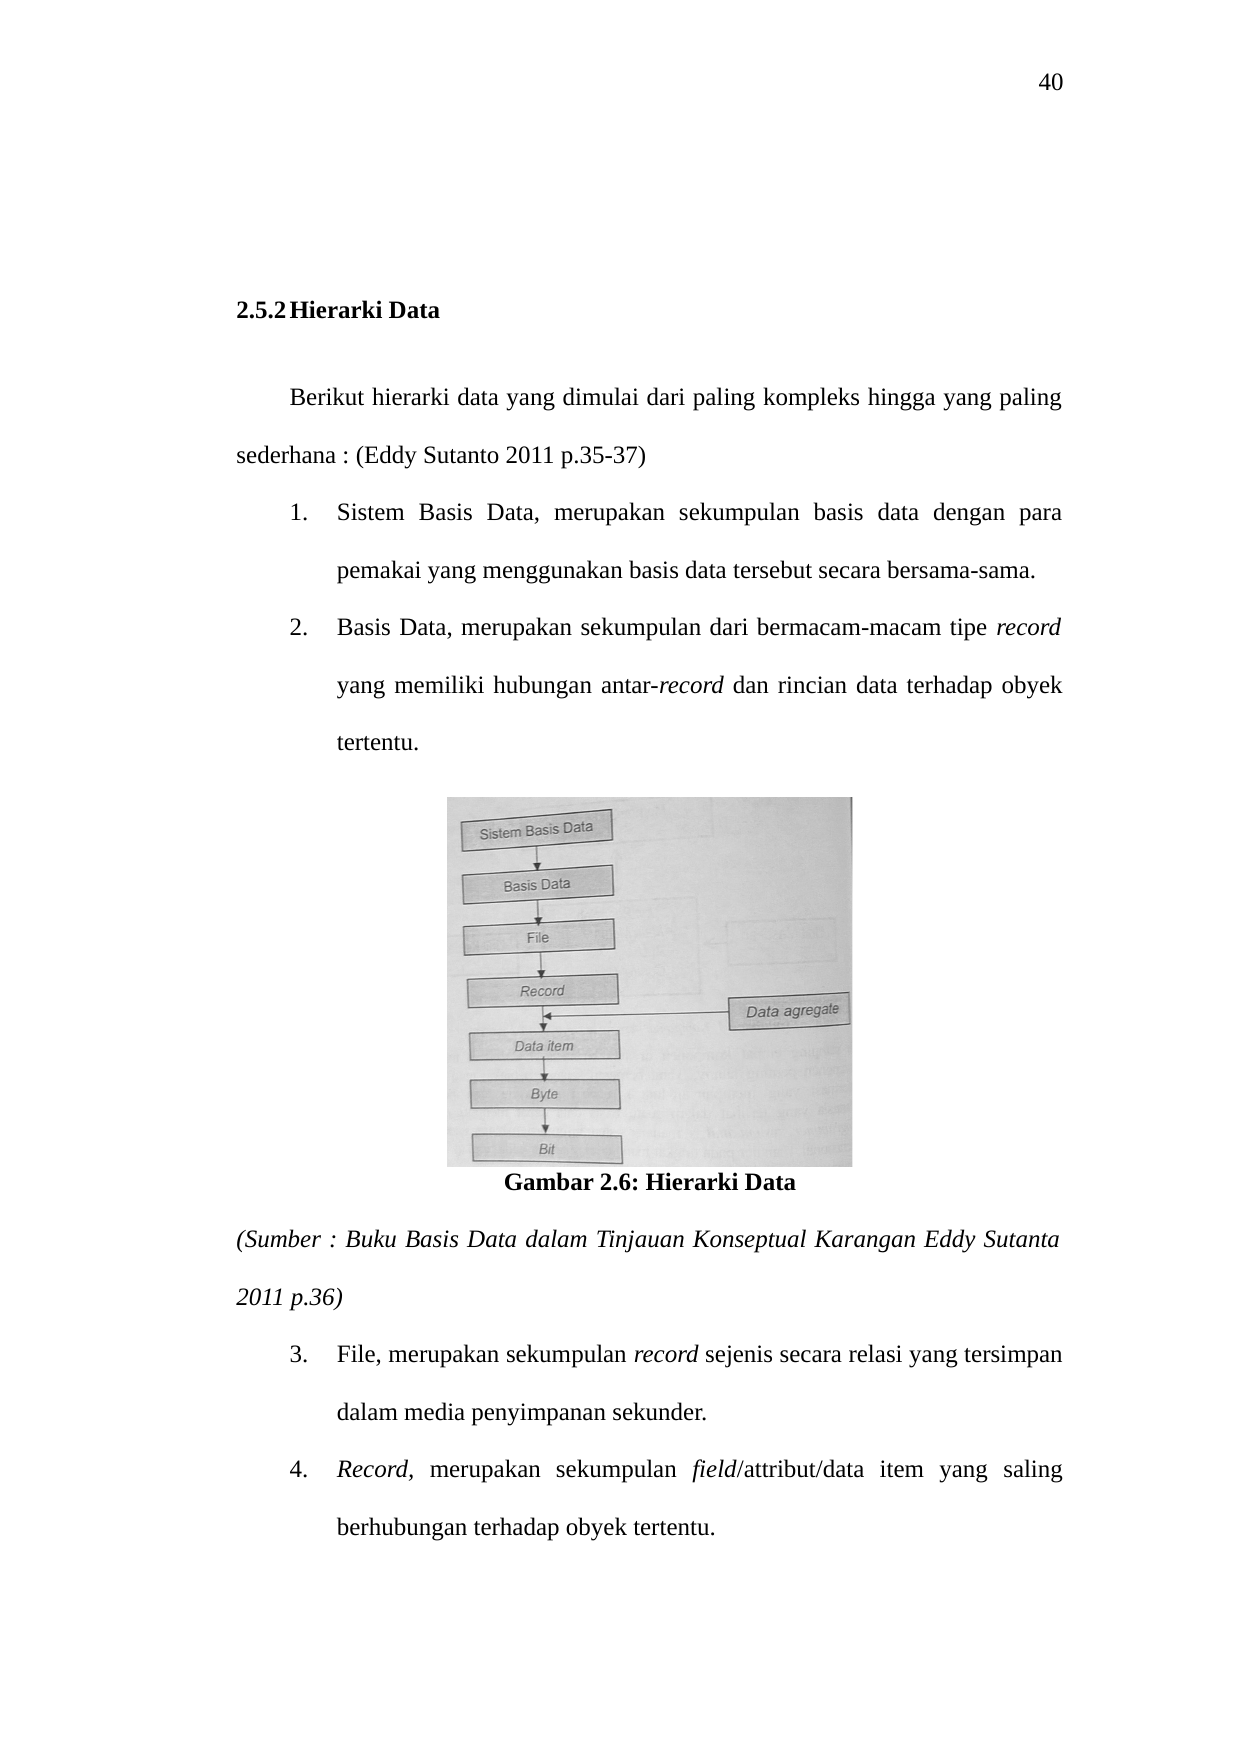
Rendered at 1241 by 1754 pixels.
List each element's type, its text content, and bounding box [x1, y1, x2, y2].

list Record, merupakan sekumpulan field/attribut/data item yang saling berhubungan terhadap obyek tertentu. [289, 1454, 1063, 1541]
list Basis Data, merupakan sekumpulan dari bermacam-macam tipe record yang memiliki hubungan antar-record dan rincian data terhadap obyek tertentu. [289, 612, 1063, 756]
list Sistem Basis Data, merupakan sekumpulan basis data dengan para pemakai yang menggunakan basis data tersebut secara bersama-sama. [289, 497, 1063, 583]
list File, merupakan sekumpulan record sejenis secara relasi yang tersimpan dalam media penyimpanan sekunder. [289, 1339, 1063, 1426]
text (Sumber : Buku Basis Data dalam Tinjauan Konseptual Karangan Eddy Sutanta 2011 p.36) [236, 785, 1063, 1311]
subtitle 2.5.2 Hierarki Data [236, 295, 1063, 324]
text Berikut hierarki data yang dimulai dari paling kompleks hingga yang paling sederhana : (Eddy Sutanto 2011 p.35-37) [236, 382, 1063, 468]
text Gambar 2.6: Hierarki Data [447, 1167, 852, 1196]
